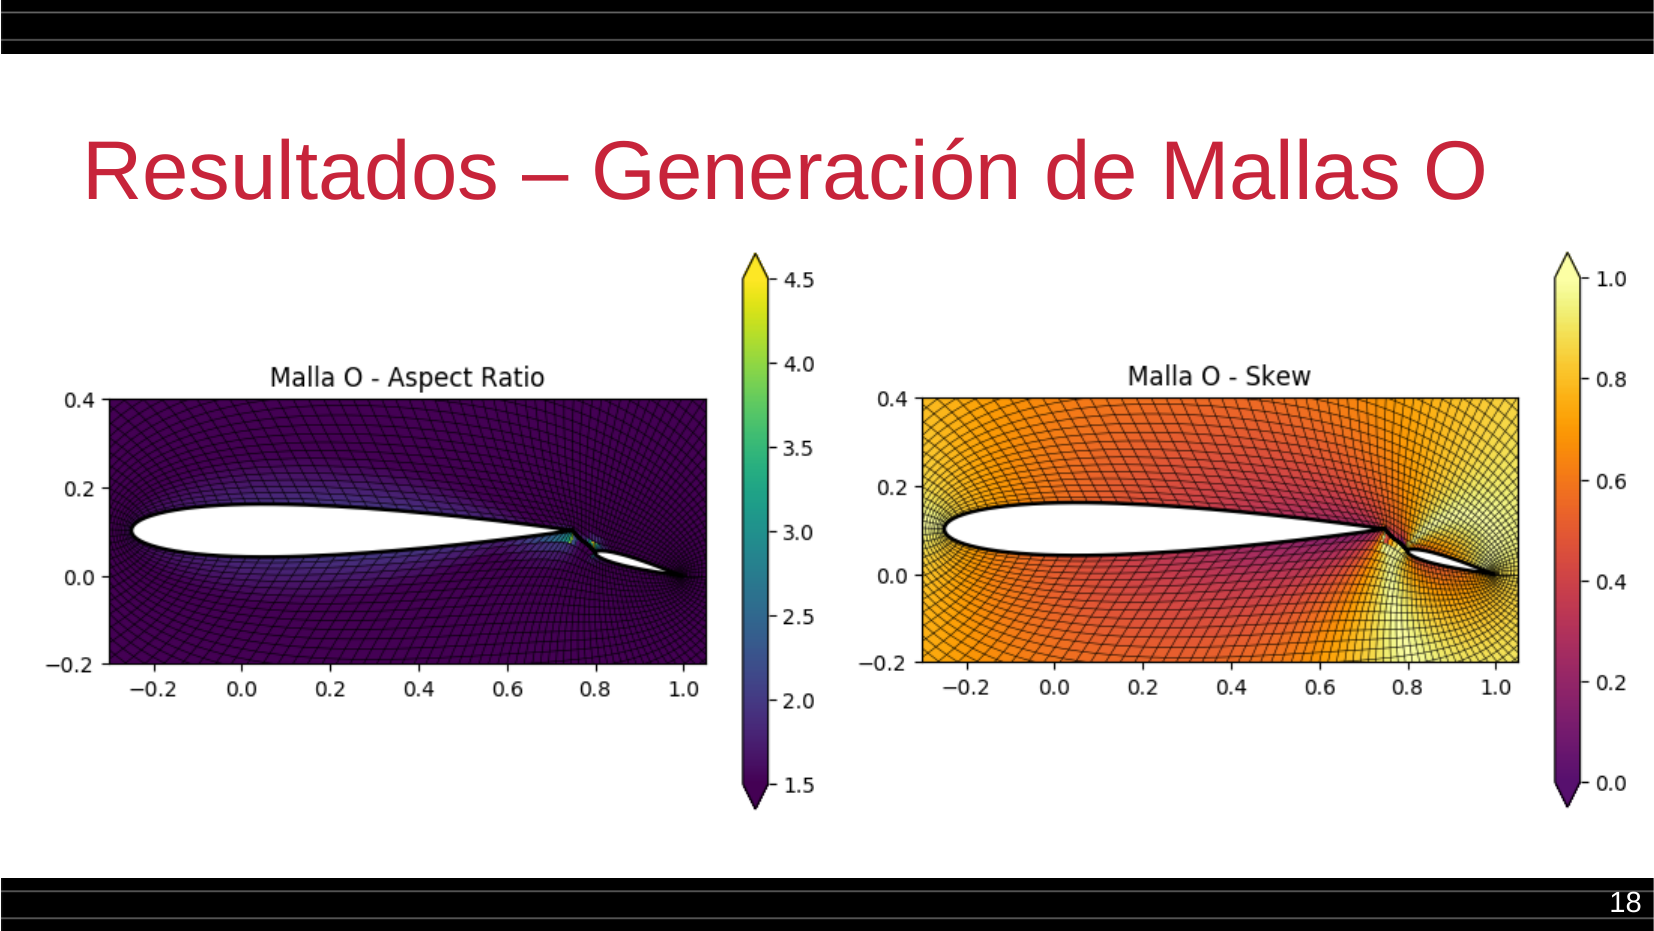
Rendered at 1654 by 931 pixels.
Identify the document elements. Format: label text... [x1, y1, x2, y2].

picture [1, 0, 1654, 54]
picture [1, 878, 1654, 931]
title Resultados – Generación de Mallas O [82, 92, 1571, 249]
picture [37, 247, 823, 817]
picture [850, 246, 1635, 815]
